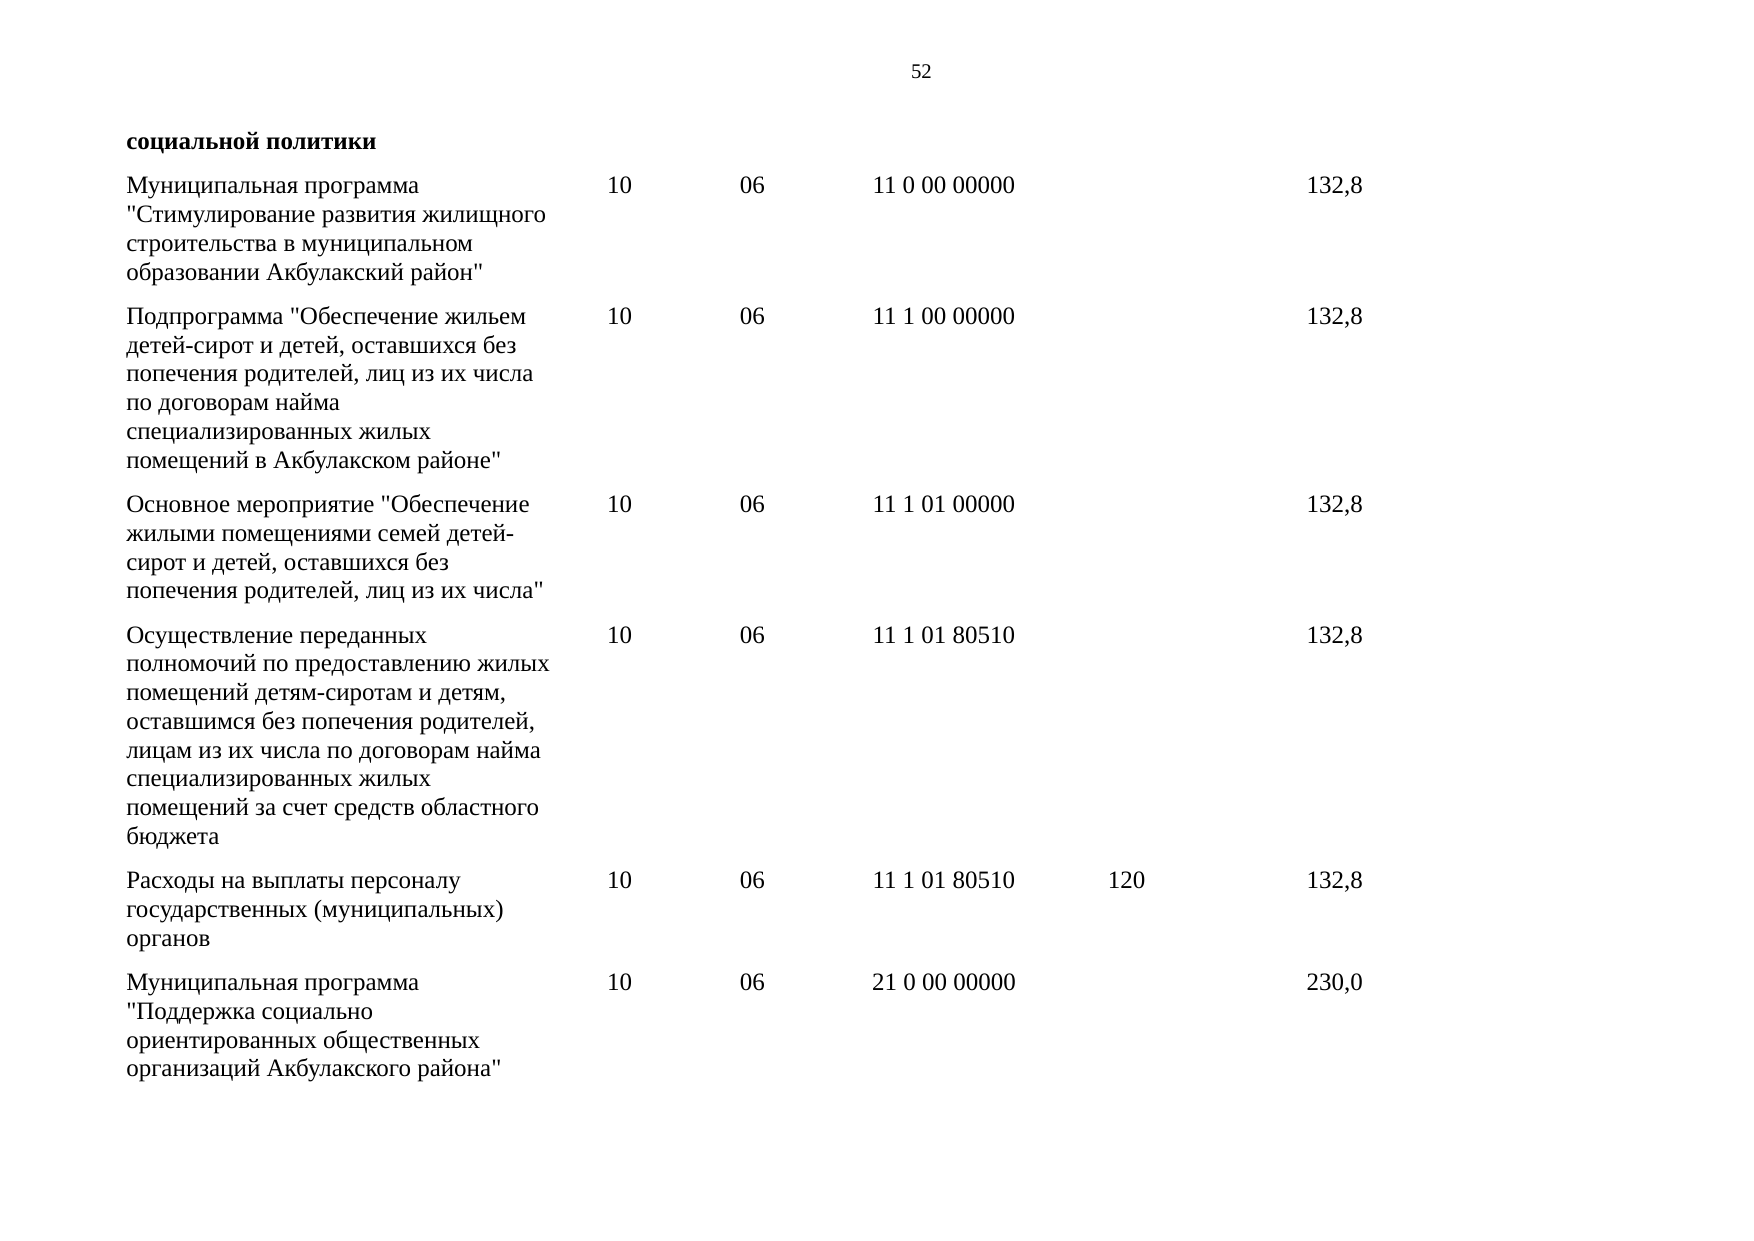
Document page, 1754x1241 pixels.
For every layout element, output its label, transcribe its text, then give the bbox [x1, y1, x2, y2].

table_cell 10 [560, 163, 678, 293]
table_cell 06 [678, 163, 826, 293]
table_cell 11 1 01 80510 [826, 612, 1061, 857]
table_cell [1061, 481, 1191, 612]
table_cell 06 [678, 481, 826, 612]
table_cell [1725, 612, 1729, 857]
table_cell [1370, 612, 1545, 857]
table_cell [109, 612, 118, 857]
table_cell 132,8 [1191, 612, 1370, 857]
table_cell Осуществление переданных полномочий по предоставлению жилых помещений детям-сиротам и детям, оставшимся без попечения родителей, лицам из их числа по договорам найма специализированных жилых помещений за счет средств областного бюджета [118, 612, 560, 857]
table_cell [1061, 612, 1191, 857]
table_cell 06 [678, 858, 826, 959]
table_cell 10 [560, 959, 678, 1090]
table_cell [109, 118, 118, 162]
table_cell [1370, 163, 1545, 293]
table_cell 06 [678, 612, 826, 857]
table_cell [1725, 118, 1729, 162]
table_cell 132,8 [1191, 481, 1370, 612]
table_cell [109, 163, 118, 293]
table_cell 21 0 00 00000 [826, 959, 1061, 1090]
table_cell [1725, 959, 1729, 1090]
table_cell 10 [560, 612, 678, 857]
table_cell 11 1 01 80510 [826, 858, 1061, 959]
table_cell Основное мероприятие "Обеспечение жилыми помещениями семей детей-сирот и детей, оставшихся без попечения родителей, лиц из их числа" [118, 481, 560, 612]
table_cell [1545, 163, 1725, 293]
table_cell [1370, 481, 1545, 612]
table_cell [1191, 118, 1370, 162]
table_cell социальной политики [118, 118, 560, 162]
table_cell 10 [560, 293, 678, 481]
table_cell [1370, 118, 1545, 162]
table_cell [1545, 118, 1725, 162]
table_cell 230,0 [1191, 959, 1370, 1090]
table_cell 10 [560, 858, 678, 959]
table_cell 10 [560, 481, 678, 612]
table_cell [109, 858, 118, 959]
table_cell [1725, 163, 1729, 293]
table_cell [1545, 959, 1725, 1090]
table_cell [826, 118, 1061, 162]
table_cell [109, 959, 118, 1090]
table_cell [1725, 858, 1729, 959]
table_cell [1370, 858, 1545, 959]
table_cell [560, 118, 678, 162]
table_cell [1725, 481, 1729, 612]
table_cell Подпрограмма "Обеспечение жильем детей-сирот и детей, оставшихся без попечения родителей, лиц из их числа по договорам найма специализированных жилых помещений в Акбулакском районе" [118, 293, 560, 481]
table_cell [1370, 959, 1545, 1090]
table_cell [1545, 293, 1725, 481]
table_cell 132,8 [1191, 293, 1370, 481]
table_cell [1061, 293, 1191, 481]
table_cell [1545, 481, 1725, 612]
table_cell [1545, 858, 1725, 959]
table_cell 06 [678, 293, 826, 481]
table_cell 120 [1061, 858, 1191, 959]
table_cell [1061, 118, 1191, 162]
table_cell [678, 118, 826, 162]
table_cell [1061, 959, 1191, 1090]
table_cell [1545, 612, 1725, 857]
table_cell 11 1 01 00000 [826, 481, 1061, 612]
table_cell [1370, 293, 1545, 481]
table_cell 132,8 [1191, 858, 1370, 959]
table_cell 06 [678, 959, 826, 1090]
table_cell 11 0 00 00000 [826, 163, 1061, 293]
table_cell 132,8 [1191, 163, 1370, 293]
table_cell [1061, 163, 1191, 293]
table_cell Расходы на выплаты персоналу государственных (муниципальных) органов [118, 858, 560, 959]
table_cell [109, 293, 118, 481]
table_cell Муниципальная программа "Поддержка социально ориентированных общественных организаций Акбулакского района" [118, 959, 560, 1090]
table_cell 11 1 00 00000 [826, 293, 1061, 481]
table_cell [1725, 293, 1729, 481]
table_cell [109, 481, 118, 612]
table_cell Муниципальная программа "Стимулирование развития жилищного строительства в муниципальном образовании Акбулакский район" [118, 163, 560, 293]
